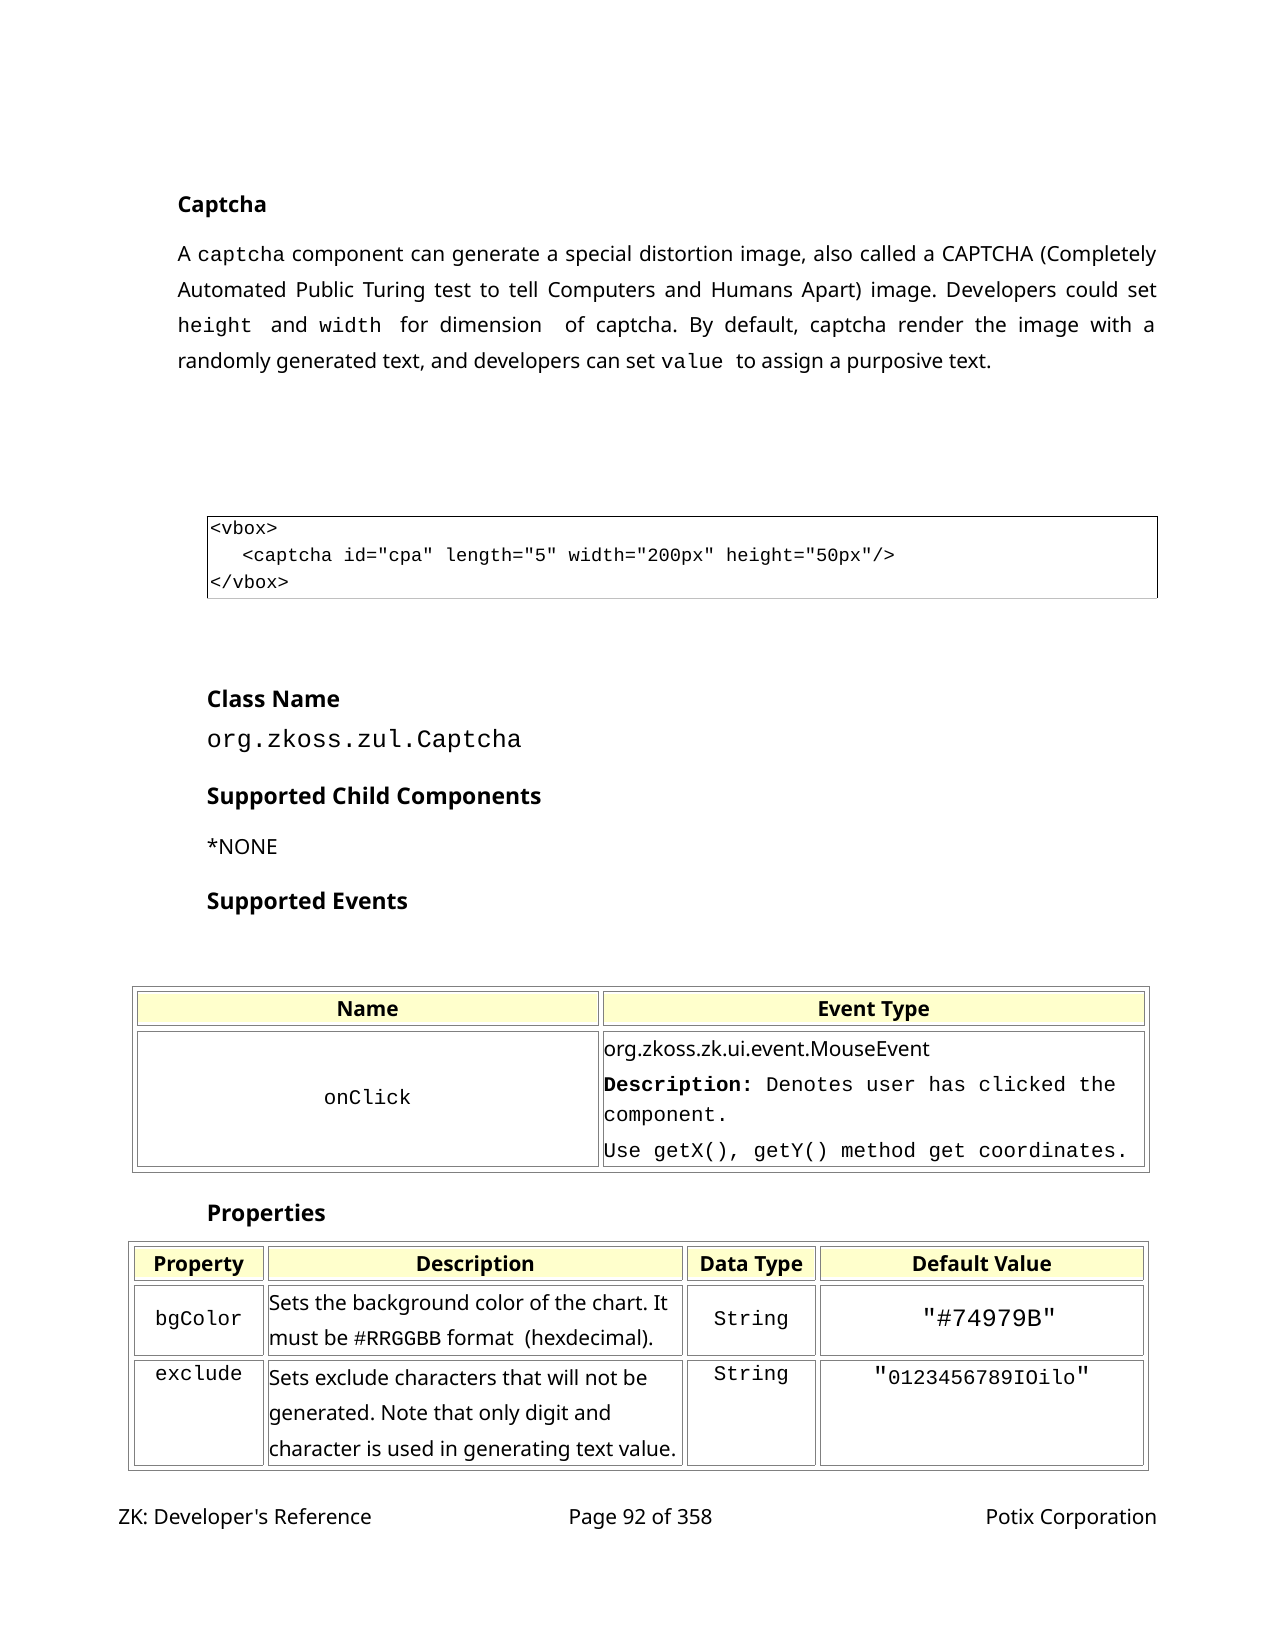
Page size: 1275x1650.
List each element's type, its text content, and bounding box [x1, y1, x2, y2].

table_cell "#74979B" [818, 1280, 1146, 1355]
text <vbox> [208, 517, 1157, 540]
table_cell "0123456789IOilo" [818, 1355, 1146, 1465]
table_header Default Value [818, 1242, 1146, 1280]
table_header Event Type [600, 987, 1147, 1025]
table_header Description [266, 1242, 685, 1280]
text *NONE [207, 832, 1157, 860]
table_cell String [685, 1355, 817, 1465]
table_cell Sets exclude characters that will not be generated. Note that only digit and character is used in generating text value. [266, 1355, 685, 1465]
text org.zkoss.zul.Captcha [207, 727, 1157, 755]
table_cell Sets the background color of the chart. It must be #RRGGBB format (hexdecimal). [266, 1280, 685, 1355]
subtitle Supported Events [207, 885, 1157, 916]
subtitle Captcha [177, 189, 1157, 219]
table_cell bgColor [131, 1280, 266, 1355]
subtitle Properties [207, 1197, 1157, 1228]
table_cell String [685, 1280, 817, 1355]
table_cell exclude [131, 1355, 266, 1465]
table_header Name [134, 987, 600, 1025]
text A captcha component can generate a special distortion image, also called a CAPTCHA (Completely Automated Public Turing test to tell Computers and Humans Apart) image. Developers could set height and width for dimension of captcha. By default, captcha render the image with a randomly generated text, and developers can set value to assign a purposive text. [177, 239, 1157, 374]
subtitle Class Name [207, 683, 1157, 714]
text </vbox> [208, 570, 1157, 598]
table_cell org.zkoss.zk.ui.event.MouseEvent Description: Denotes user has clicked the component. Use getX(), getY() method get coordinates. [600, 1025, 1147, 1166]
text <captcha id="cpa" length="5" width="200px" height="50px"/> [208, 543, 1157, 567]
subtitle Supported Child Components [207, 780, 1157, 811]
table_cell onClick [134, 1025, 600, 1166]
table_header Property [131, 1242, 266, 1280]
table_header Data Type [685, 1242, 817, 1280]
